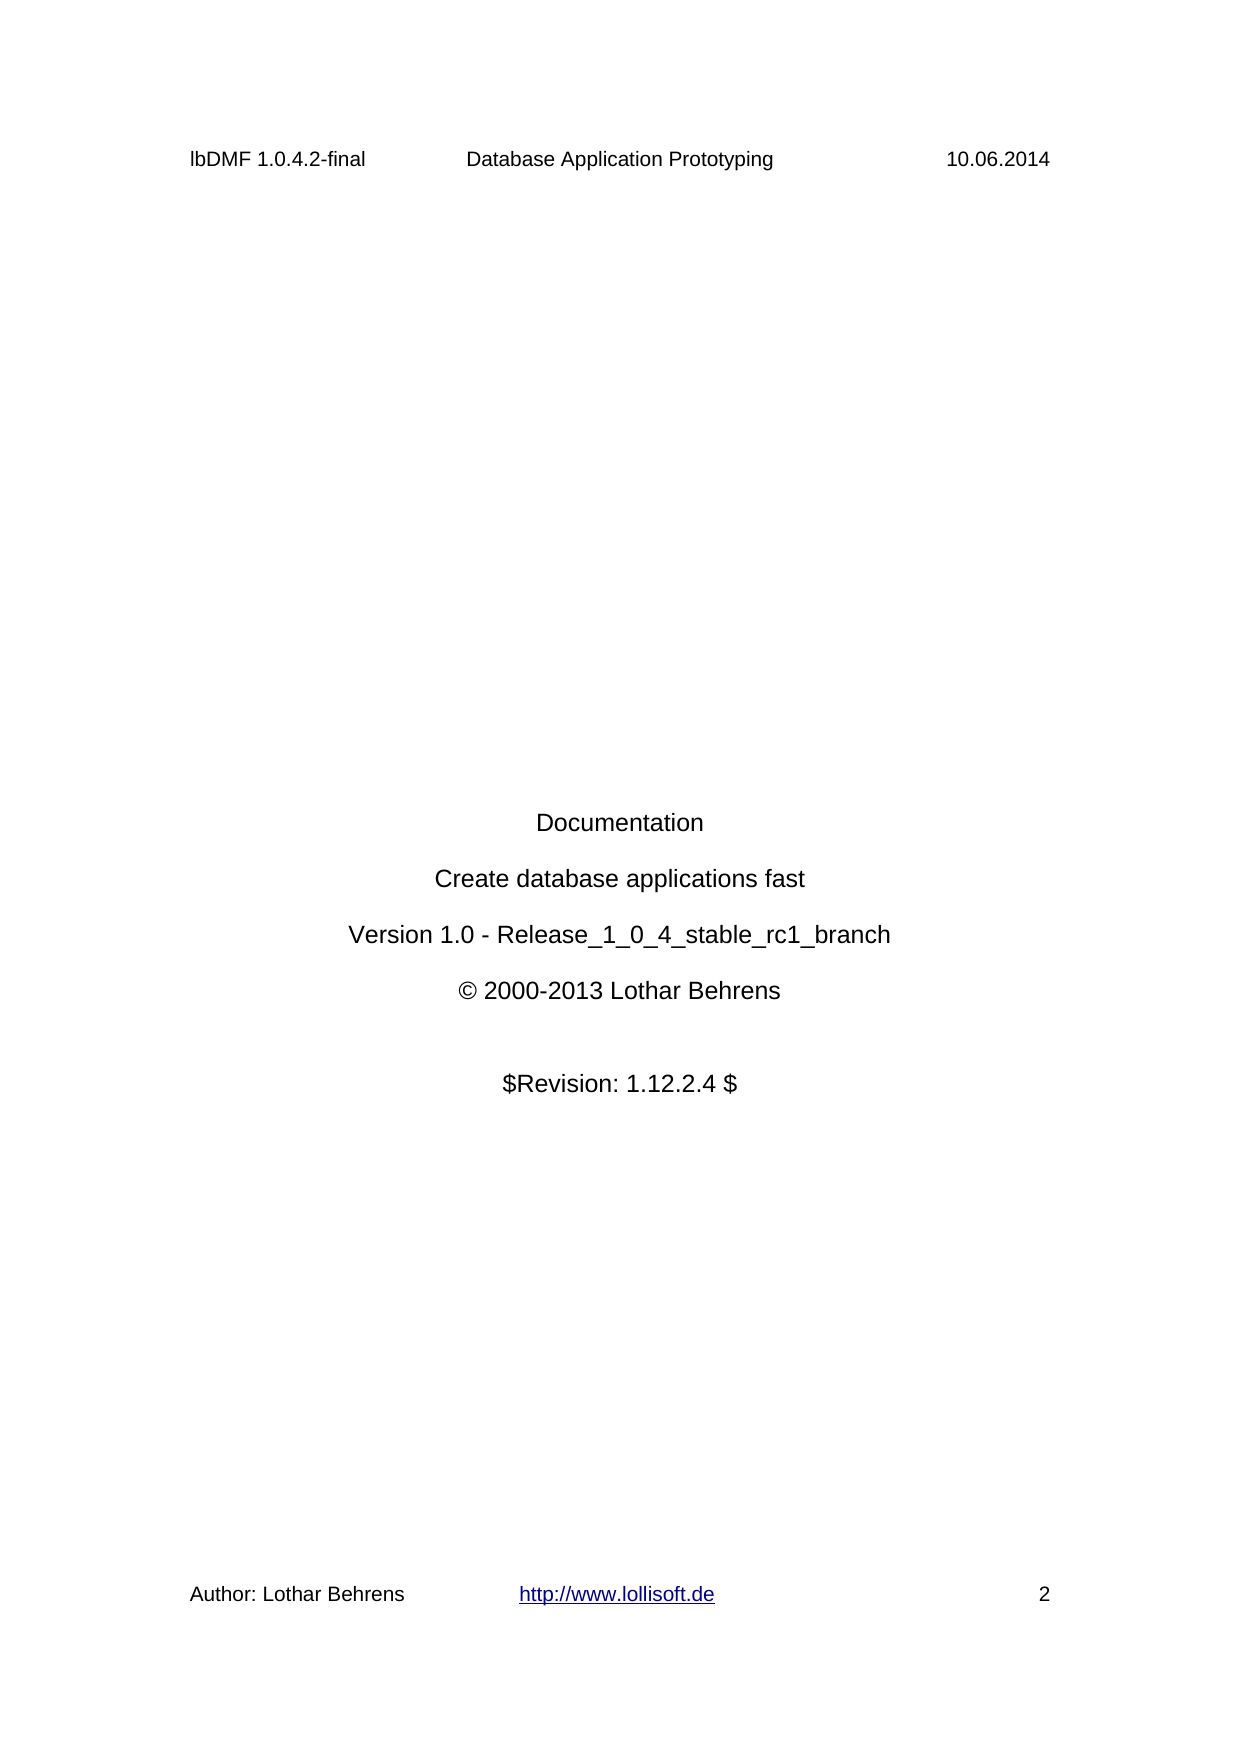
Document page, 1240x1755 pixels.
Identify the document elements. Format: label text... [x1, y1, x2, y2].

text © 2000-2013 Lothar Behrens [189, 977, 1050, 1005]
text $Revision: 1.12.2.4 $ [189, 1070, 1050, 1098]
text Create database applications fast [189, 865, 1050, 893]
text Version 1.0 - Release_1_0_4_stable_rc1_branch [189, 921, 1050, 949]
text Documentation [189, 809, 1050, 837]
